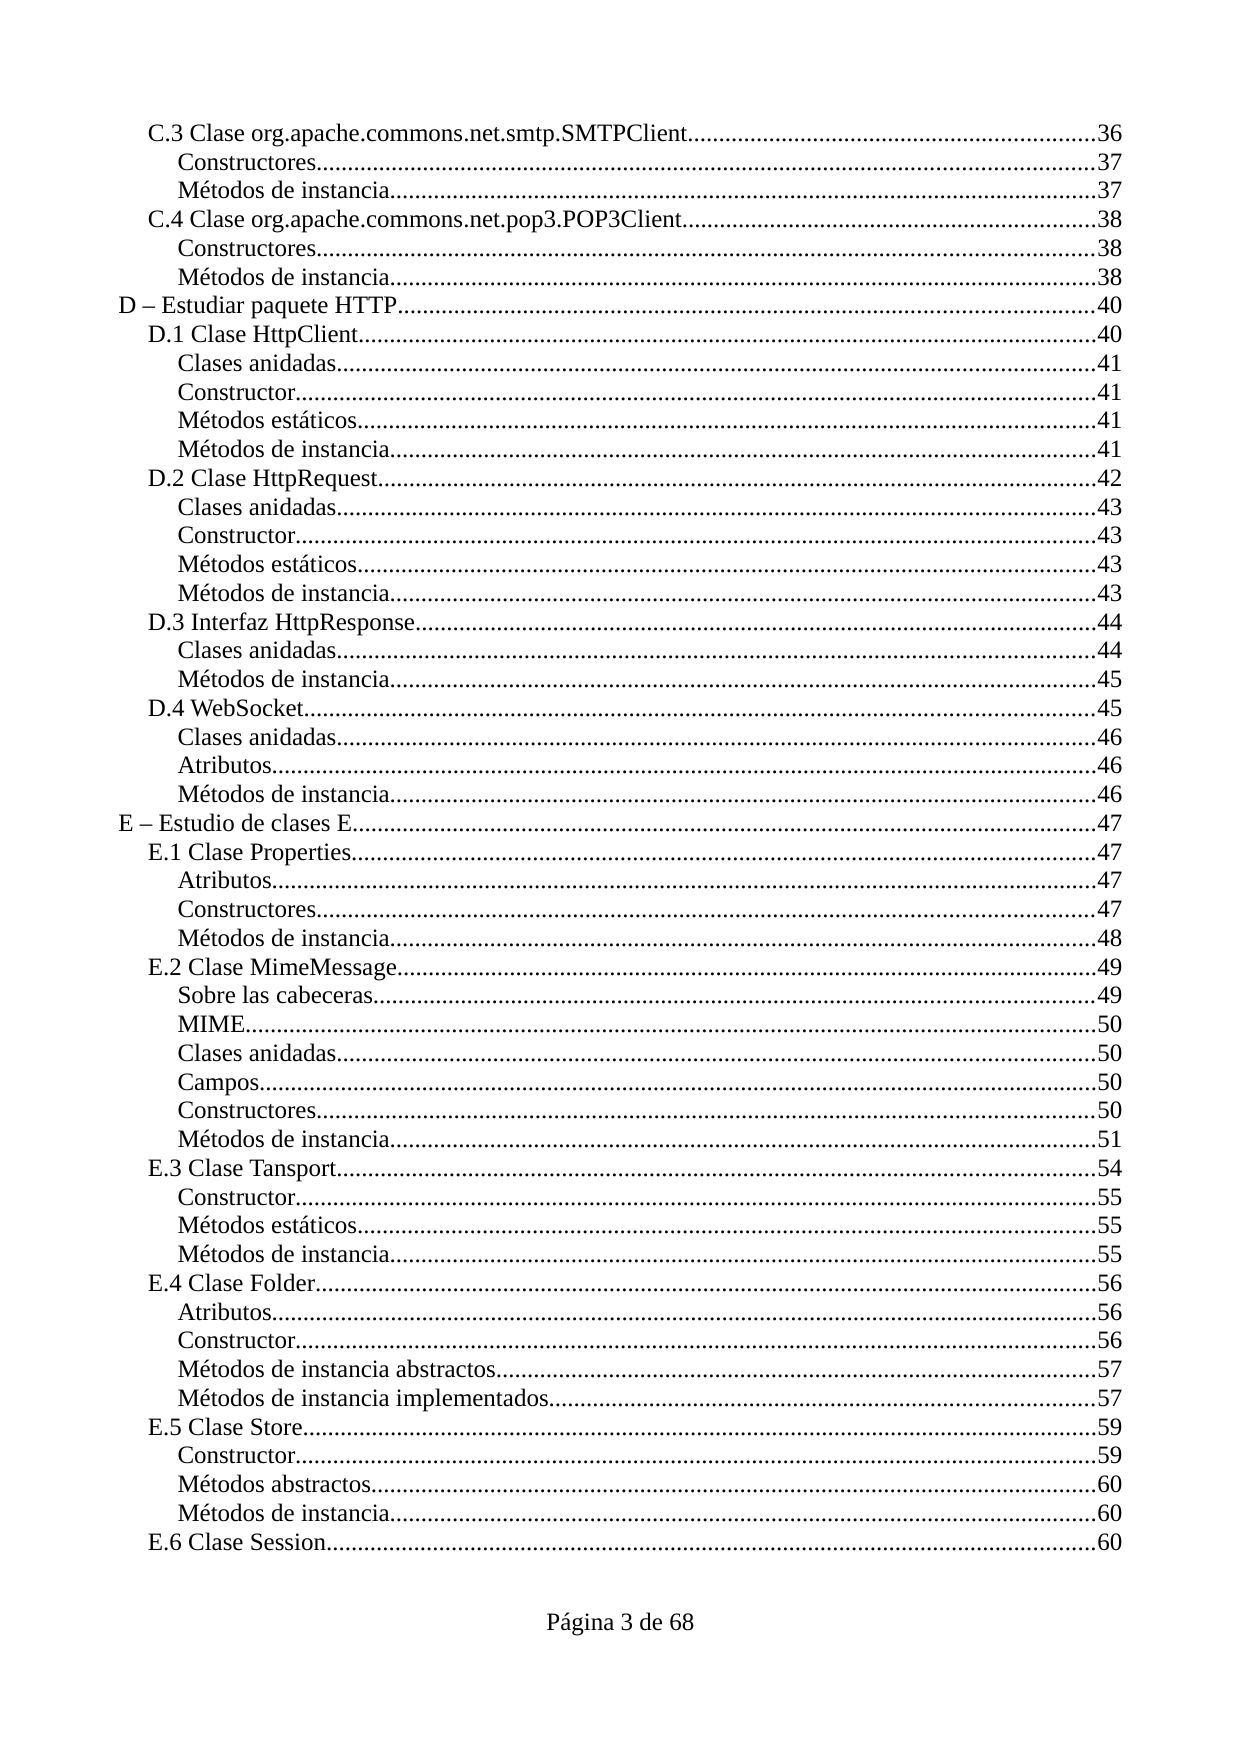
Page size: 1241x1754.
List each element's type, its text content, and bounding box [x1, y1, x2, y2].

text Atributos 56 [177, 1297, 1122, 1326]
text Métodos de instancia 37 [177, 176, 1122, 204]
text Constructor 41 [177, 377, 1122, 406]
text C.3 Clase org.apache.commons.net.smtp.SMTPClient 36 [148, 118, 1122, 147]
text Métodos estáticos 55 [177, 1211, 1122, 1239]
text Métodos de instancia 41 [177, 434, 1122, 463]
text E – Estudio de clases E 47 [118, 808, 1122, 837]
text Constructor 55 [177, 1182, 1122, 1211]
text Constructor 59 [177, 1441, 1122, 1469]
text Métodos de instancia 38 [177, 262, 1122, 291]
text Clases anidadas 44 [177, 636, 1122, 664]
text MIME 50 [177, 1009, 1122, 1038]
text C.4 Clase org.apache.commons.net.pop3.POP3Client 38 [148, 204, 1122, 233]
text Clases anidadas 43 [177, 492, 1122, 521]
text Métodos de instancia abstractos 57 [177, 1354, 1122, 1383]
text Métodos de instancia implementados 57 [177, 1383, 1122, 1412]
text Métodos de instancia 51 [177, 1124, 1122, 1153]
text D.2 Clase HttpRequest 42 [148, 463, 1122, 492]
text Constructores 47 [177, 894, 1122, 923]
text E.4 Clase Folder 56 [148, 1268, 1122, 1297]
text Constructores 37 [177, 147, 1122, 176]
text D.1 Clase HttpClient 40 [148, 319, 1122, 348]
text Métodos de instancia 43 [177, 578, 1122, 607]
text Campos 50 [177, 1067, 1122, 1096]
text Sobre las cabeceras 49 [177, 981, 1122, 1009]
text E.6 Clase Session 60 [148, 1527, 1122, 1556]
text Métodos de instancia 48 [177, 923, 1122, 952]
text Clases anidadas 41 [177, 348, 1122, 377]
text Atributos 46 [177, 751, 1122, 779]
text D.3 Interfaz HttpResponse 44 [148, 607, 1122, 636]
text Métodos estáticos 43 [177, 549, 1122, 578]
text Métodos abstractos 60 [177, 1469, 1122, 1498]
text E.5 Clase Store 59 [148, 1412, 1122, 1441]
text Constructor 43 [177, 521, 1122, 549]
text Atributos 47 [177, 866, 1122, 894]
text E.3 Clase Tansport 54 [148, 1153, 1122, 1182]
text Clases anidadas 50 [177, 1038, 1122, 1067]
text D – Estudiar paquete HTTP 40 [118, 291, 1122, 319]
text Clases anidadas 46 [177, 722, 1122, 751]
text D.4 WebSocket 45 [148, 693, 1122, 722]
text Métodos estáticos 41 [177, 406, 1122, 434]
text Métodos de instancia 60 [177, 1498, 1122, 1527]
text Métodos de instancia 46 [177, 779, 1122, 808]
text E.2 Clase MimeMessage 49 [148, 952, 1122, 981]
text Métodos de instancia 55 [177, 1239, 1122, 1268]
text Métodos de instancia 45 [177, 664, 1122, 693]
text Constructores 38 [177, 233, 1122, 262]
text Constructor 56 [177, 1326, 1122, 1354]
text E.1 Clase Properties 47 [148, 837, 1122, 866]
text Constructores 50 [177, 1096, 1122, 1124]
